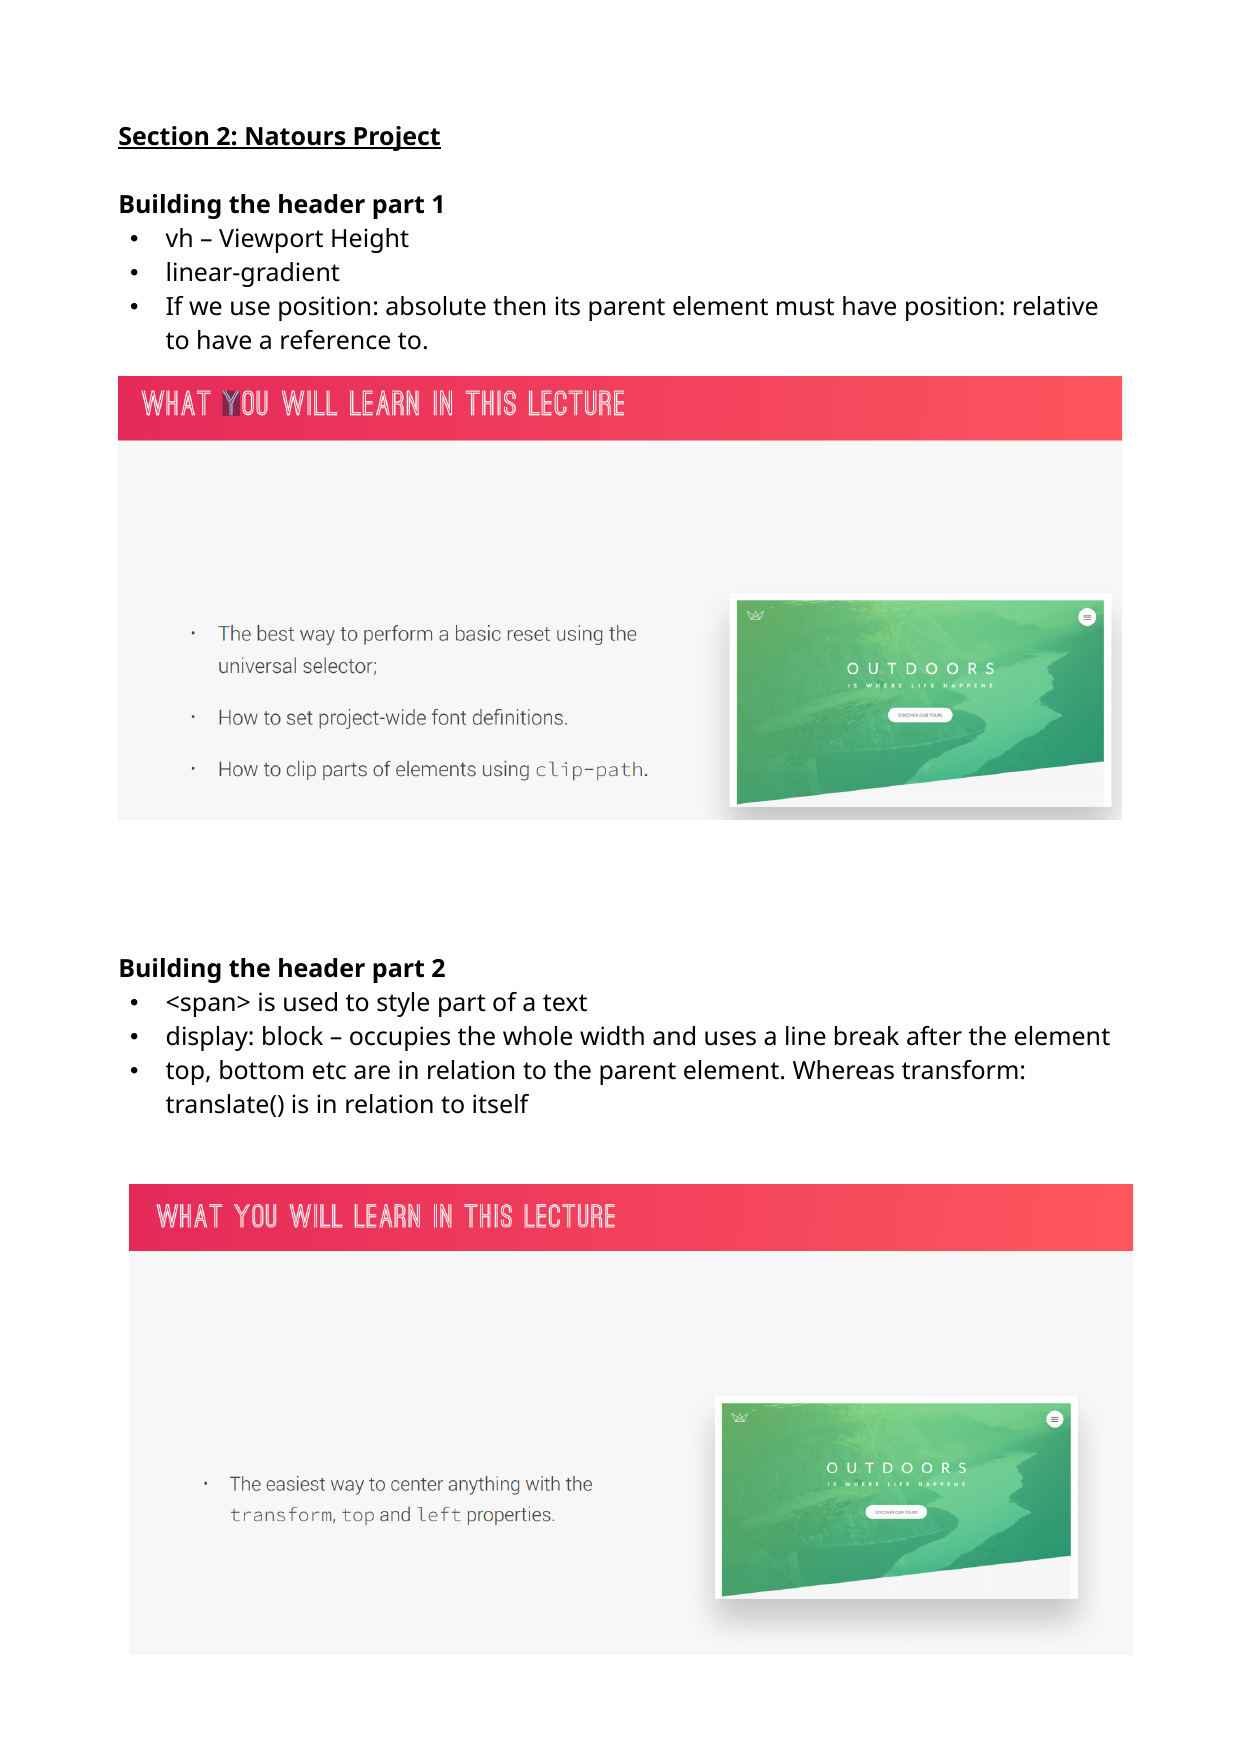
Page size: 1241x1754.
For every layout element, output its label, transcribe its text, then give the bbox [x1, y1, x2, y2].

list top, bottom etc are in relation to the parent element. Whereas transform: translate() is in relation to itself [130, 1052, 1122, 1121]
picture [129, 1184, 1134, 1655]
list If we use position: absolute then its parent element must have position: relative to have a reference to. [130, 288, 1122, 357]
text Building the header part 2 [118, 950, 1122, 984]
list display: block – occupies the whole width and uses a line break after the element [130, 1018, 1122, 1052]
list vh – Viewport Height [130, 220, 1122, 254]
text Section 2: Natours Project [118, 118, 1122, 152]
list linear-gradient [130, 254, 1122, 288]
list <span> is used to style part of a text [130, 984, 1122, 1018]
text Building the header part 1 [118, 186, 1122, 220]
picture [118, 376, 1123, 820]
